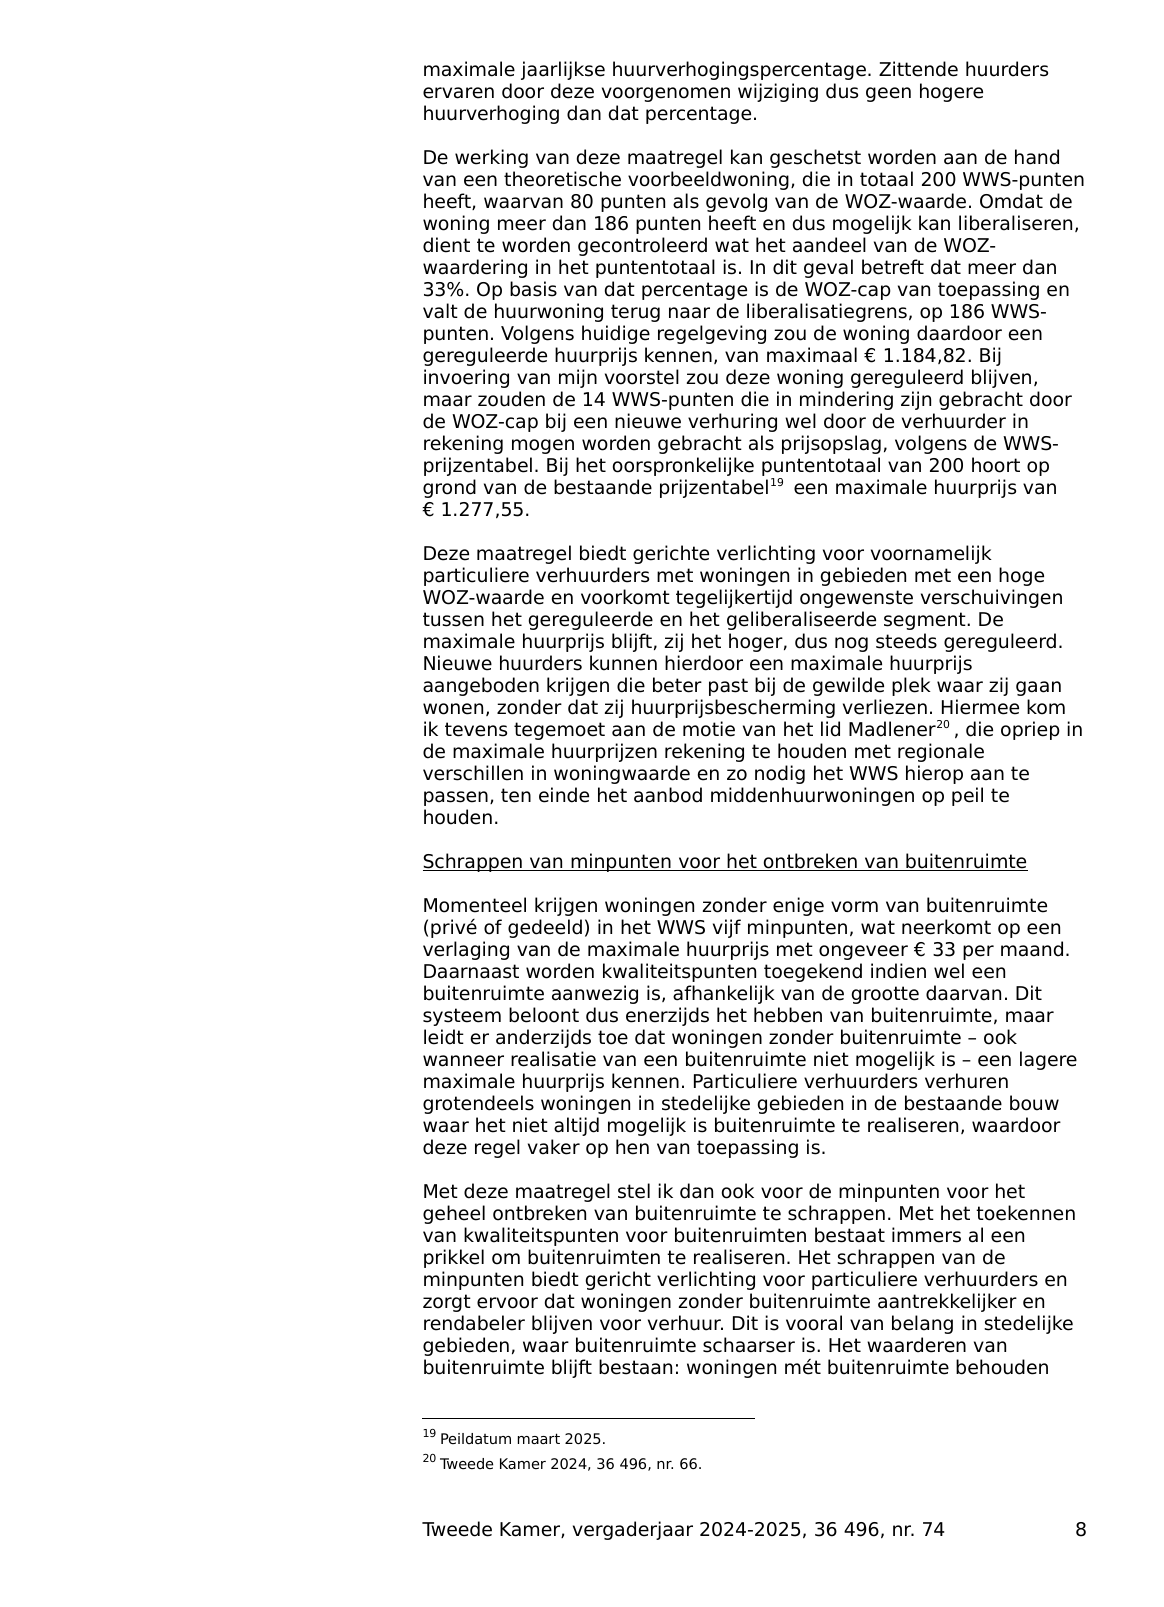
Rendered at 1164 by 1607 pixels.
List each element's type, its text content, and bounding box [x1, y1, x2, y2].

text Tweede Kamer 2024, 36 496, nr. 66. [422, 1452, 1087, 1474]
text maximale jaarlijkse huurverhogingspercentage. Zittende huurders ervaren door deze voorgenomen wijziging dus geen hogere huurverhoging dan dat percentage. [422, 59, 1087, 125]
text Peildatum maart 2025. [422, 1427, 1087, 1449]
text Momenteel krijgen woningen zonder enige vorm van buitenruimte (privé of gedeeld) in het WWS vijf minpunten, wat neerkomt op een verlaging van de maximale huurprijs met ongeveer € 33 per maand. Daarnaast worden kwaliteitspunten toegekend indien wel een buitenruimte aanwezig is, afhankelijk van de grootte daarvan. Dit systeem beloont dus enerzijds het hebben van buitenruimte, maar leidt er anderzijds toe dat woningen zonder buitenruimte – ook wanneer realisatie van een buitenruimte niet mogelijk is – een lagere maximale huurprijs kennen. Particuliere verhuurders verhuren grotendeels woningen in stedelijke gebieden in de bestaande bouw waar het niet altijd mogelijk is buitenruimte te realiseren, waardoor deze regel vaker op hen van toepassing is. [422, 895, 1087, 1159]
text De werking van deze maatregel kan geschetst worden aan de hand van een theoretische voorbeeldwoning, die in totaal 200 WWS-punten heeft, waarvan 80 punten als gevolg van de WOZ-waarde. Omdat de woning meer dan 186 punten heeft en dus mogelijk kan liberaliseren, dient te worden gecontroleerd wat het aandeel van de WOZ-waardering in het puntentotaal is. In dit geval betreft dat meer dan 33%. Op basis van dat percentage is de WOZ-cap van toepassing en valt de huurwoning terug naar de liberalisatiegrens, op 186 WWS-punten. Volgens huidige regelgeving zou de woning daardoor een gereguleerde huurprijs kennen, van maximaal € 1.184,82. Bij invoering van mijn voorstel zou deze woning gereguleerd blijven, maar zouden de 14 WWS-punten die in mindering zijn gebracht door de WOZ-cap bij een nieuwe verhuring wel door de verhuurder in rekening mogen worden gebracht als prijsopslag, volgens de WWS-prijzentabel. Bij het oorspronkelijke puntentotaal van 200 hoort op grond van de bestaande prijzentabel een maximale huurprijs van € 1.277,55. [422, 147, 1087, 521]
text Deze maatregel biedt gerichte verlichting voor voornamelijk particuliere verhuurders met woningen in gebieden met een hoge WOZ-waarde en voorkomt tegelijkertijd ongewenste verschuivingen tussen het gereguleerde en het geliberaliseerde segment. De maximale huurprijs blijft, zij het hoger, dus nog steeds gereguleerd. Nieuwe huurders kunnen hierdoor een maximale huurprijs aangeboden krijgen die beter past bij de gewilde plek waar zij gaan wonen, zonder dat zij huurprijsbescherming verliezen. Hiermee kom ik tevens tegemoet aan de motie van het lid Madlener, die opriep in de maximale huurprijzen rekening te houden met regionale verschillen in woningwaarde en zo nodig het WWS hierop aan te passen, ten einde het aanbod middenhuurwoningen op peil te houden. [422, 543, 1087, 829]
subtitle Schrappen van minpunten voor het ontbreken van buitenruimte [422, 851, 1087, 873]
text Met deze maatregel stel ik dan ook voor de minpunten voor het geheel ontbreken van buitenruimte te schrappen. Met het toekennen van kwaliteitspunten voor buitenruimten bestaat immers al een prikkel om buitenruimten te realiseren. Het schrappen van de minpunten biedt gericht verlichting voor particuliere verhuurders en zorgt ervoor dat woningen zonder buitenruimte aantrekkelijker en rendabeler blijven voor verhuur. Dit is vooral van belang in stedelijke gebieden, waar buitenruimte schaarser is. Het waarderen van buitenruimte blijft bestaan: woningen mét buitenruimte behouden [422, 1181, 1087, 1379]
